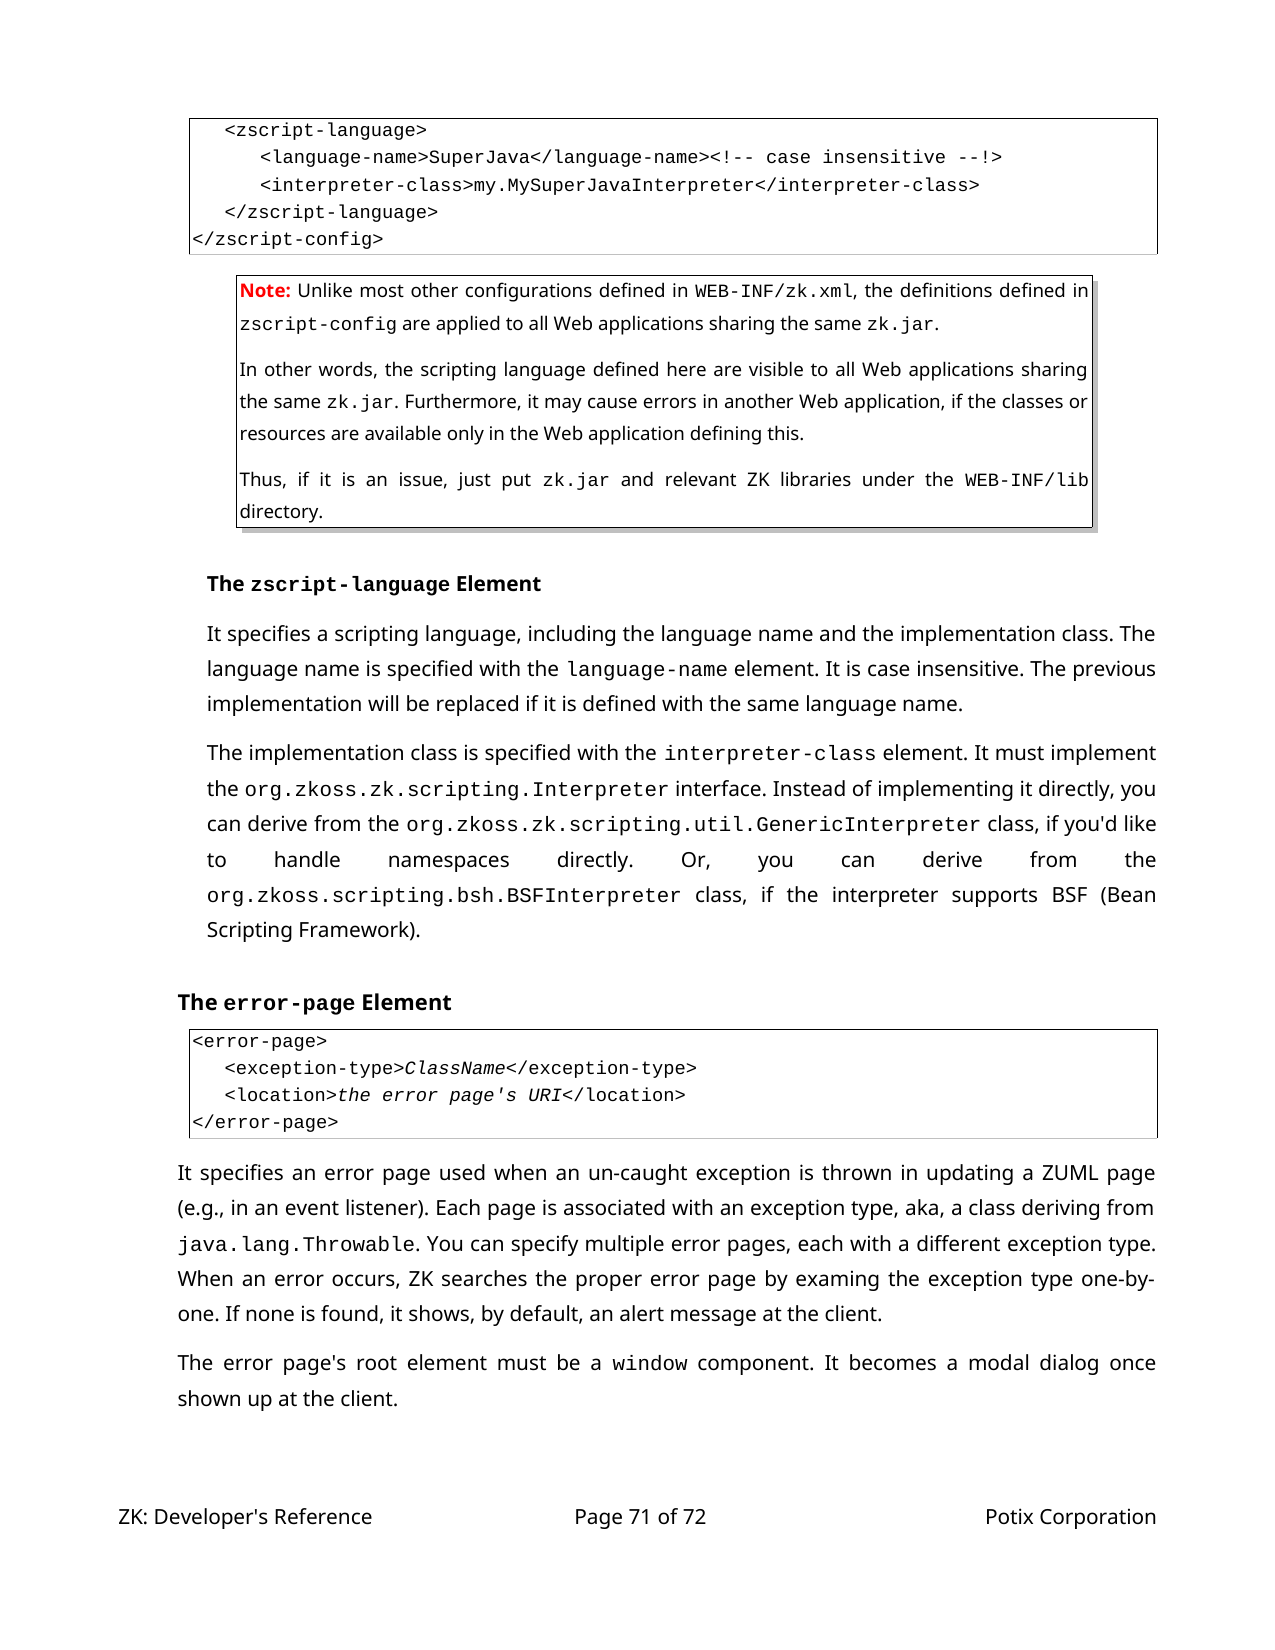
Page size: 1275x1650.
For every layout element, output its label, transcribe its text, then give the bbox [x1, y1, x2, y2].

text The error page's root element must be a window component. It becomes a modal dialog once shown up at the client. [177, 1348, 1157, 1412]
text <error-page> [190, 1030, 1157, 1053]
text </error-page> [190, 1110, 1157, 1138]
text It specifies a scripting language, including the language name and the implementation class. The language name is specified with the language-name element. It is case insensitive. The previous implementation will be replaced if it is defined with the same language name. [207, 619, 1157, 718]
text <zscript-language> [190, 119, 1157, 142]
text <language-name>SuperJava</language-name><!-- case insensitive --!> [190, 145, 1157, 169]
text <exception-type>ClassName</exception-type> [190, 1056, 1157, 1080]
text Thus, if it is an issue, just put zk.jar and relevant ZK libraries under the WEB-INF/lib directory. [237, 463, 1092, 527]
text In other words, the scripting language defined here are visible to all Web applications sharing the same zk.jar. Furthermore, it may cause errors in another Web application, if the classes or resources are available only in the Web application defining this. [237, 353, 1092, 446]
text </zscript-config> [190, 227, 1157, 254]
text Note: Unlike most other configurations defined in WEB-INF/zk.xml, the definitions defined in zscript-config are applied to all Web applications sharing the same zk.jar. [237, 276, 1092, 336]
text It specifies an error page used when an un-caught exception is thrown in updating a ZUML page (e.g., in an event listener). Each page is associated with an exception type, aka, a class deriving from java.lang.Throwable. You can specify multiple error pages, each with a different exception type. When an error occurs, ZK searches the proper error page by examing the exception type one-by-one. If none is found, it shows, by default, an alert message at the client. [177, 1158, 1157, 1328]
subtitle The error-page Element [177, 986, 1157, 1016]
subtitle The zscript-language Element [207, 569, 1157, 598]
text <location>the error page's URI</location> [190, 1083, 1157, 1107]
text <interpreter-class>my.MySuperJavaInterpreter</interpreter-class> [190, 172, 1157, 197]
text </zscript-language> [190, 200, 1157, 224]
text The implementation class is specified with the interpreter-class element. It must implement the org.zkoss.zk.scripting.Interpreter interface. Instead of implementing it directly, you can derive from the org.zkoss.zk.scripting.util.GenericInterpreter class, if you'd like to handle namespaces directly. Or, you can derive from the org.zkoss.scripting.bsh.BSFInterpreter class, if the interpreter supports BSF (Bean Scripting Framework). [207, 738, 1157, 944]
